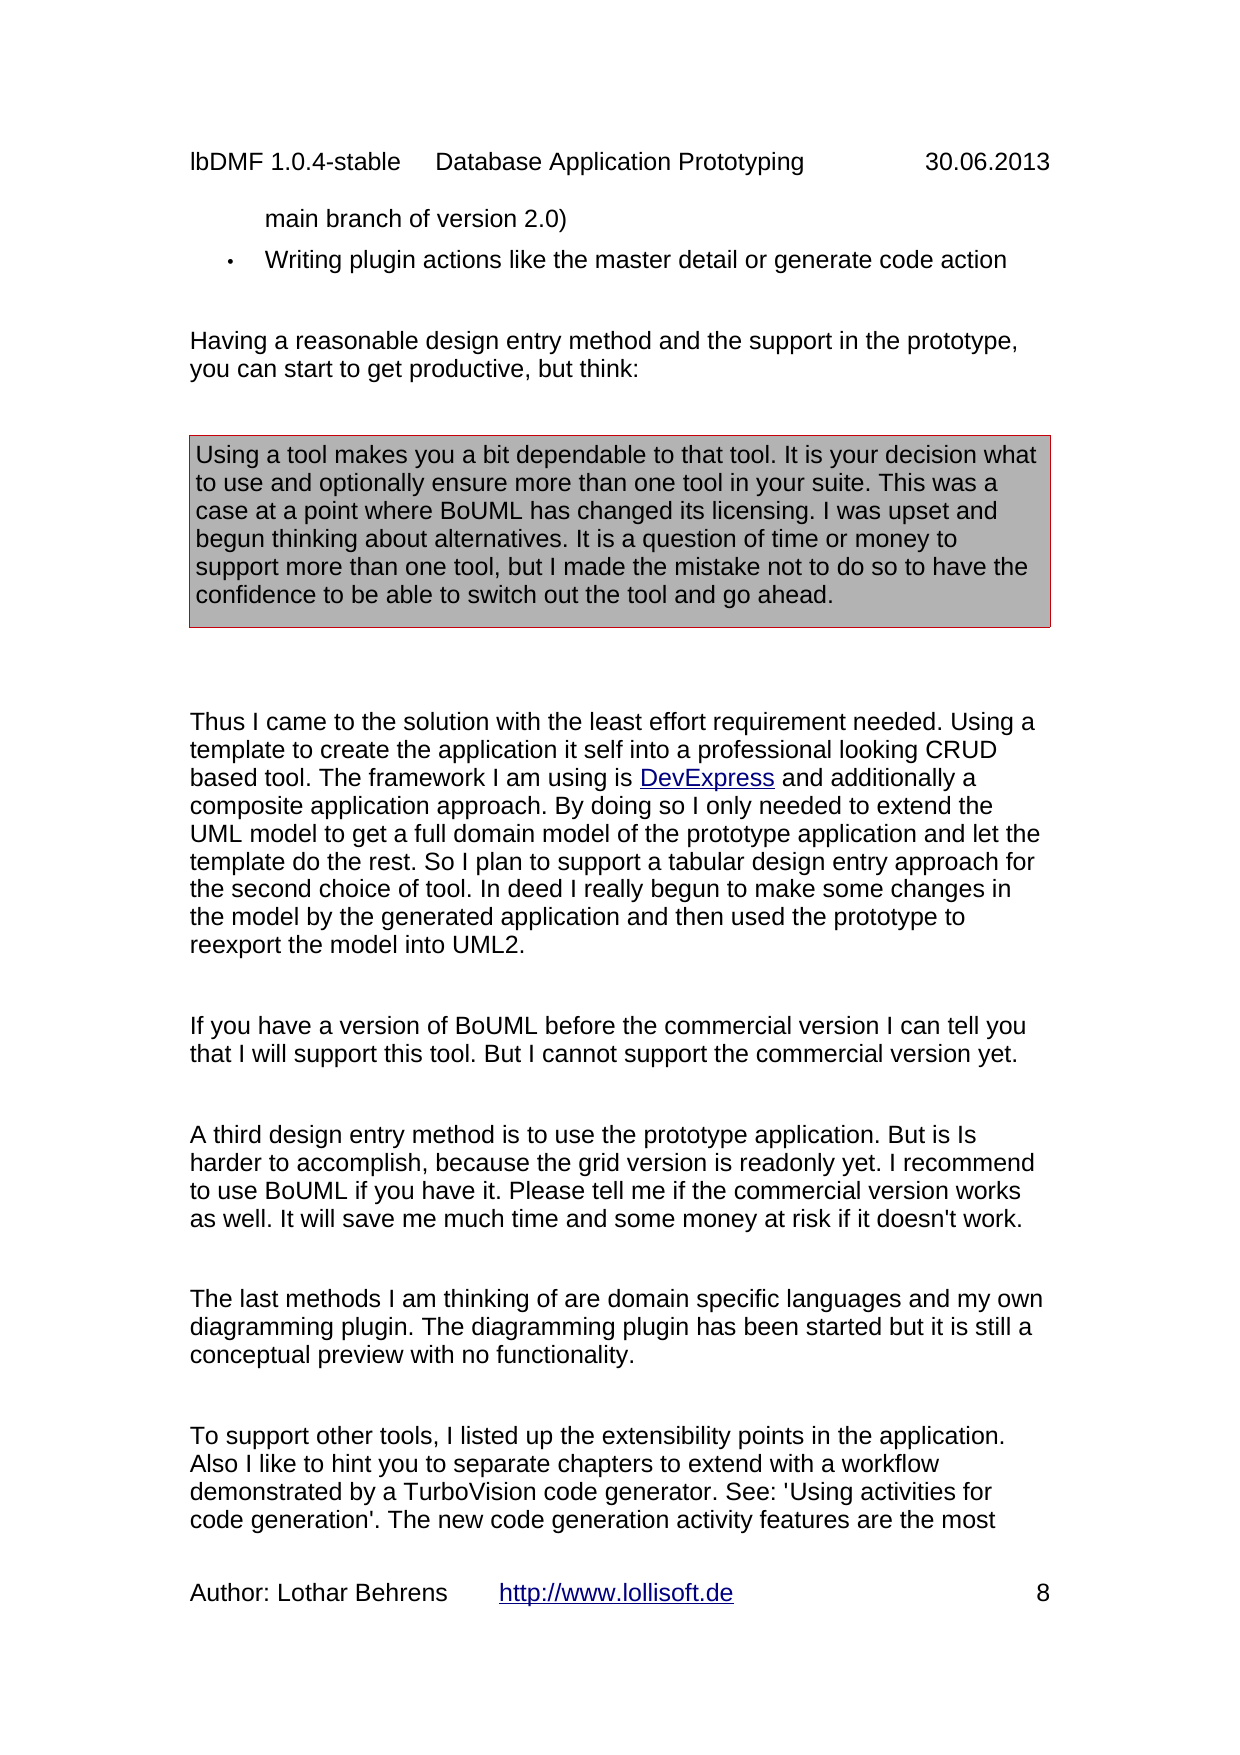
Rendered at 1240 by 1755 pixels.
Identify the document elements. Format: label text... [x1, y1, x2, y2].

list Writing plugin actions like the master detail or generate code action [227, 246, 1050, 274]
list main branch of version 2.0) [227, 205, 1050, 233]
text Having a reasonable design entry method and the support in the prototype, you can start to get productive, but think: [189, 327, 1050, 382]
text Thus I came to the solution with the least effort requirement needed. Using a template to create the application it self into a professional looking CRUD based tool. The framework I am using is DevExpress and additionally a composite application approach. By doing so I only needed to extend the UML model to get a full domain model of the prototype application and let the template do the rest. So I plan to support a tabular design entry approach for the second choice of tool. In deed I really begun to make some changes in the model by the generated application and then used the prototype to reexport the model into UML2. [189, 708, 1050, 959]
text A third design entry method is to use the prototype application. But is Is harder to accomplish, because the grid version is readonly yet. I recommend to use BoUML if you have it. Please tell me if the commercial version works as well. It will save me much time and some money at risk if it doesn't work. [189, 1121, 1050, 1232]
text If you have a version of BoUML before the commercial version I can tell you that I will support this tool. But I cannot support the commercial version yet. [189, 1012, 1050, 1068]
text The last methods I am thinking of are domain specific languages and my own diagramming plugin. The diagramming plugin has been started but it is still a conceptual preview with no functionality. [189, 1285, 1050, 1369]
table_header Using a tool makes you a bit dependable to that tool. It is your decision what to use and optionally ensure more than one tool in your suite. This was a case at a point where BoUML has changed its licensing. I was upset and begun thinking about alternatives. It is a question of time or money to support more than one tool, but I made the mistake not to do so to have the confidence to be able to switch out the tool and go ahead. [190, 436, 1050, 627]
text To support other tools, I listed up the extensibility points in the application. Also I like to hint you to separate chapters to extend with a workflow demonstrated by a TurboVision code generator. See: 'Using activities for code generation'. The new code generation activity features are the most [189, 1422, 1050, 1534]
